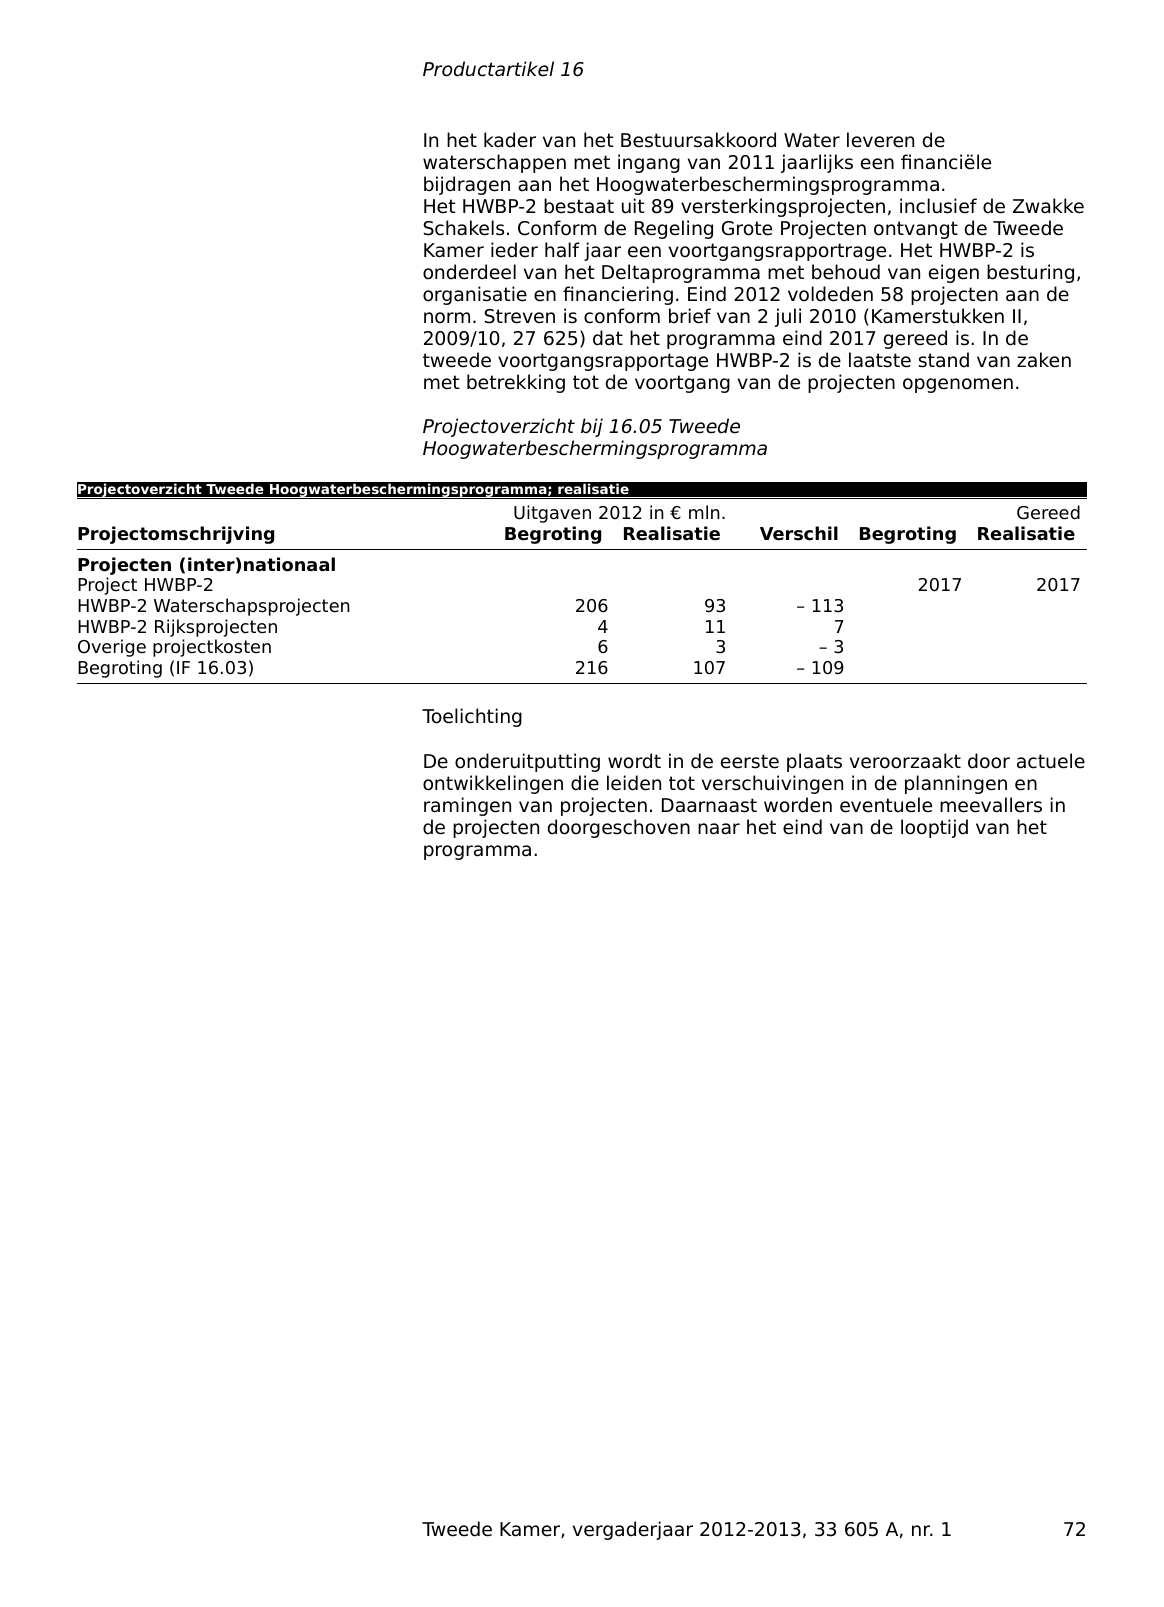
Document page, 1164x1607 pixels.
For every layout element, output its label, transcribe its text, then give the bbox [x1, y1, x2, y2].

table_cell Begroting [850, 524, 968, 549]
table_cell 4 [496, 617, 614, 637]
table_cell Projectomschrijving [77, 524, 496, 549]
table_cell [850, 550, 968, 575]
table_cell Overige projectkosten [77, 637, 496, 658]
table_cell [969, 596, 1087, 617]
table_cell 3 [614, 637, 732, 658]
table_cell [969, 637, 1087, 658]
table_cell Realisatie [969, 524, 1087, 549]
table_cell [850, 499, 968, 524]
table_cell Begroting (IF 16.03) [77, 658, 496, 683]
table_cell [850, 658, 968, 683]
table_cell 107 [614, 658, 732, 683]
table_cell Verschil [732, 524, 850, 549]
table_cell [614, 550, 732, 575]
table_cell [850, 596, 968, 617]
table_cell – 113 [732, 596, 850, 617]
table_cell [732, 550, 850, 575]
table_cell [969, 550, 1087, 575]
table_cell 216 [496, 658, 614, 683]
table_cell Uitgaven 2012 in € mln. [496, 499, 732, 524]
table_cell [850, 617, 968, 637]
table_cell 2017 [969, 575, 1087, 596]
table_cell HWBP-2 Rijksprojecten [77, 617, 496, 637]
text In het kader van het Bestuursakkoord Water leveren de waterschappen met ingang van 2011 jaarlijks een financiële bijdragen aan het Hoogwaterbeschermingsprogramma. [422, 130, 1087, 196]
table_cell [732, 575, 850, 596]
table_cell [850, 637, 968, 658]
table_cell Realisatie [614, 524, 732, 549]
table_cell Project HWBP-2 [77, 575, 496, 596]
table_cell Projecten (inter)nationaal [77, 550, 496, 575]
table_cell – 3 [732, 637, 850, 658]
text De onderuitputting wordt in de eerste plaats veroorzaakt door actuele ontwikkelingen die leiden tot verschuivingen in de planningen en ramingen van projecten. Daarnaast worden eventuele meevallers in de projecten doorgeschoven naar het eind van de looptijd van het programma. [422, 751, 1087, 861]
text Toelichting [422, 706, 1087, 728]
table_cell HWBP-2 Waterschapsprojecten [77, 596, 496, 617]
table_cell 2017 [850, 575, 968, 596]
table_cell [969, 617, 1087, 637]
table_cell [77, 499, 496, 524]
table_cell [732, 499, 850, 524]
text Projectoverzicht bij 16.05 Tweede Hoogwaterbeschermingsprogramma [422, 416, 1087, 460]
table_cell 93 [614, 596, 732, 617]
table_cell [496, 575, 614, 596]
table_cell 206 [496, 596, 614, 617]
table_header Projectoverzicht Tweede Hoogwaterbeschermingsprogramma; realisatie [77, 482, 1087, 497]
table_cell Gereed [969, 499, 1087, 524]
text Het HWBP-2 bestaat uit 89 versterkingsprojecten, inclusief de Zwakke Schakels. Conform de Regeling Grote Projecten ontvangt de Tweede Kamer ieder half jaar een voortgangsrapportrage. Het HWBP-2 is onderdeel van het Deltaprogramma met behoud van eigen besturing, organisatie en financiering. Eind 2012 voldeden 58 projecten aan de norm. Streven is conform brief van 2 juli 2010 (Kamerstukken II, 2009/10, 27 625) dat het programma eind 2017 gereed is. In de tweede voortgangsrapportage HWBP-2 is de laatste stand van zaken met betrekking tot de voortgang van de projecten opgenomen. [422, 196, 1087, 394]
table_cell 7 [732, 617, 850, 637]
table_cell Begroting [496, 524, 614, 549]
table_cell [496, 550, 614, 575]
table_cell 6 [496, 637, 614, 658]
table_cell [969, 658, 1087, 683]
table_cell 11 [614, 617, 732, 637]
table_cell [614, 575, 732, 596]
table_cell – 109 [732, 658, 850, 683]
